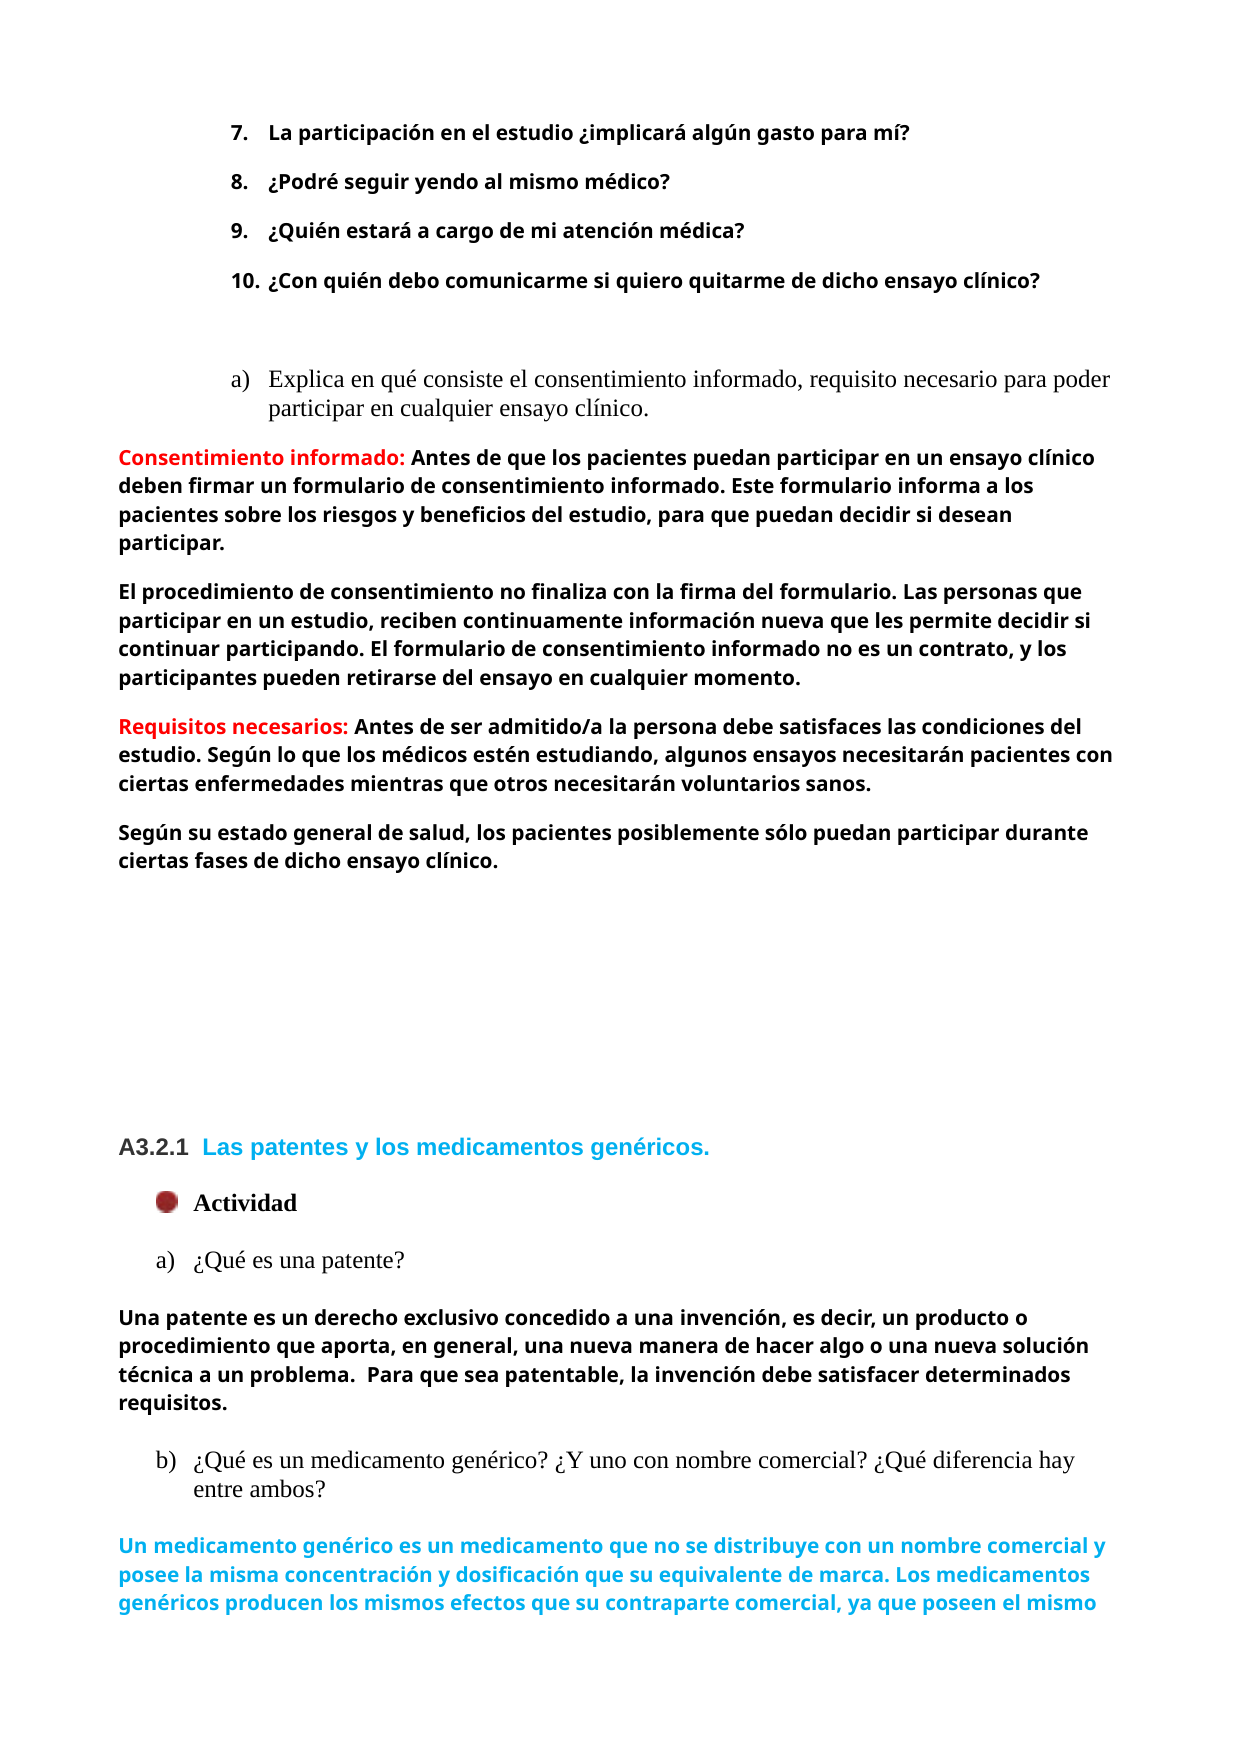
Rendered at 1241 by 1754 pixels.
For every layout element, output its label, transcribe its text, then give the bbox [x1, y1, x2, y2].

list ¿Podré seguir yendo al mismo médico? [231, 167, 1122, 196]
text Consentimiento informado: Antes de que los pacientes puedan participar en un ensayo clínico deben firmar un formulario de consentimiento informado. Este formulario informa a los pacientes sobre los riesgos y beneficios del estudio, para que puedan decidir si desean participar. [118, 443, 1122, 557]
text Un medicamento genérico es un medicamento que no se distribuye con un nombre comercial y posee la misma concentración y dosificación que su equivalente de marca. Los medicamentos genéricos producen los mismos efectos que su contraparte comercial, ya que poseen el mismo [118, 1532, 1122, 1617]
text Según su estado general de salud, los pacientes posiblemente sólo puedan participar durante ciertas fases de dicho ensayo clínico. [118, 818, 1122, 875]
list Actividad [156, 1188, 1122, 1217]
list ¿Qué es una patente? [156, 1245, 1122, 1274]
list Explica en qué consiste el consentimiento informado, requisito necesario para poder participar en cualquier ensayo clínico. [231, 364, 1122, 422]
text El procedimiento de consentimiento no finaliza con la firma del formulario. Las personas que participar en un estudio, reciben continuamente información nueva que les permite decidir si continuar participando. El formulario de consentimiento informado no es un contrato, y los participantes pueden retirarse del ensayo en cualquier momento. [118, 577, 1122, 691]
list ¿Quién estará a cargo de mi atención médica? [231, 217, 1122, 245]
list La participación en el estudio ¿implicará algún gasto para mí? [231, 118, 1122, 147]
text Una patente es un derecho exclusivo concedido a una invención, es decir, un producto o procedimiento que aporta, en general, una nueva manera de hacer algo o una nueva solución técnica a un problema. Para que sea patentable, la invención debe satisfacer determinados requisitos. [118, 1303, 1122, 1417]
picture [156, 1191, 178, 1213]
list ¿Con quién debo comunicarme si quiero quitarme de dicho ensayo clínico? [231, 266, 1122, 294]
text A3.2.1 Las patentes y los medicamentos genéricos. [118, 1133, 1122, 1160]
list ¿Qué es un medicamento genérico? ¿Y uno con nombre comercial? ¿Qué diferencia hay entre ambos? [] [156, 1445, 1122, 1503]
text Requisitos necesarios: Antes de ser admitido/a la persona debe satisfaces las condiciones del estudio. Según lo que los médicos estén estudiando, algunos ensayos necesitarán pacientes con ciertas enfermedades mientras que otros necesitarán voluntarios sanos. [118, 712, 1122, 797]
